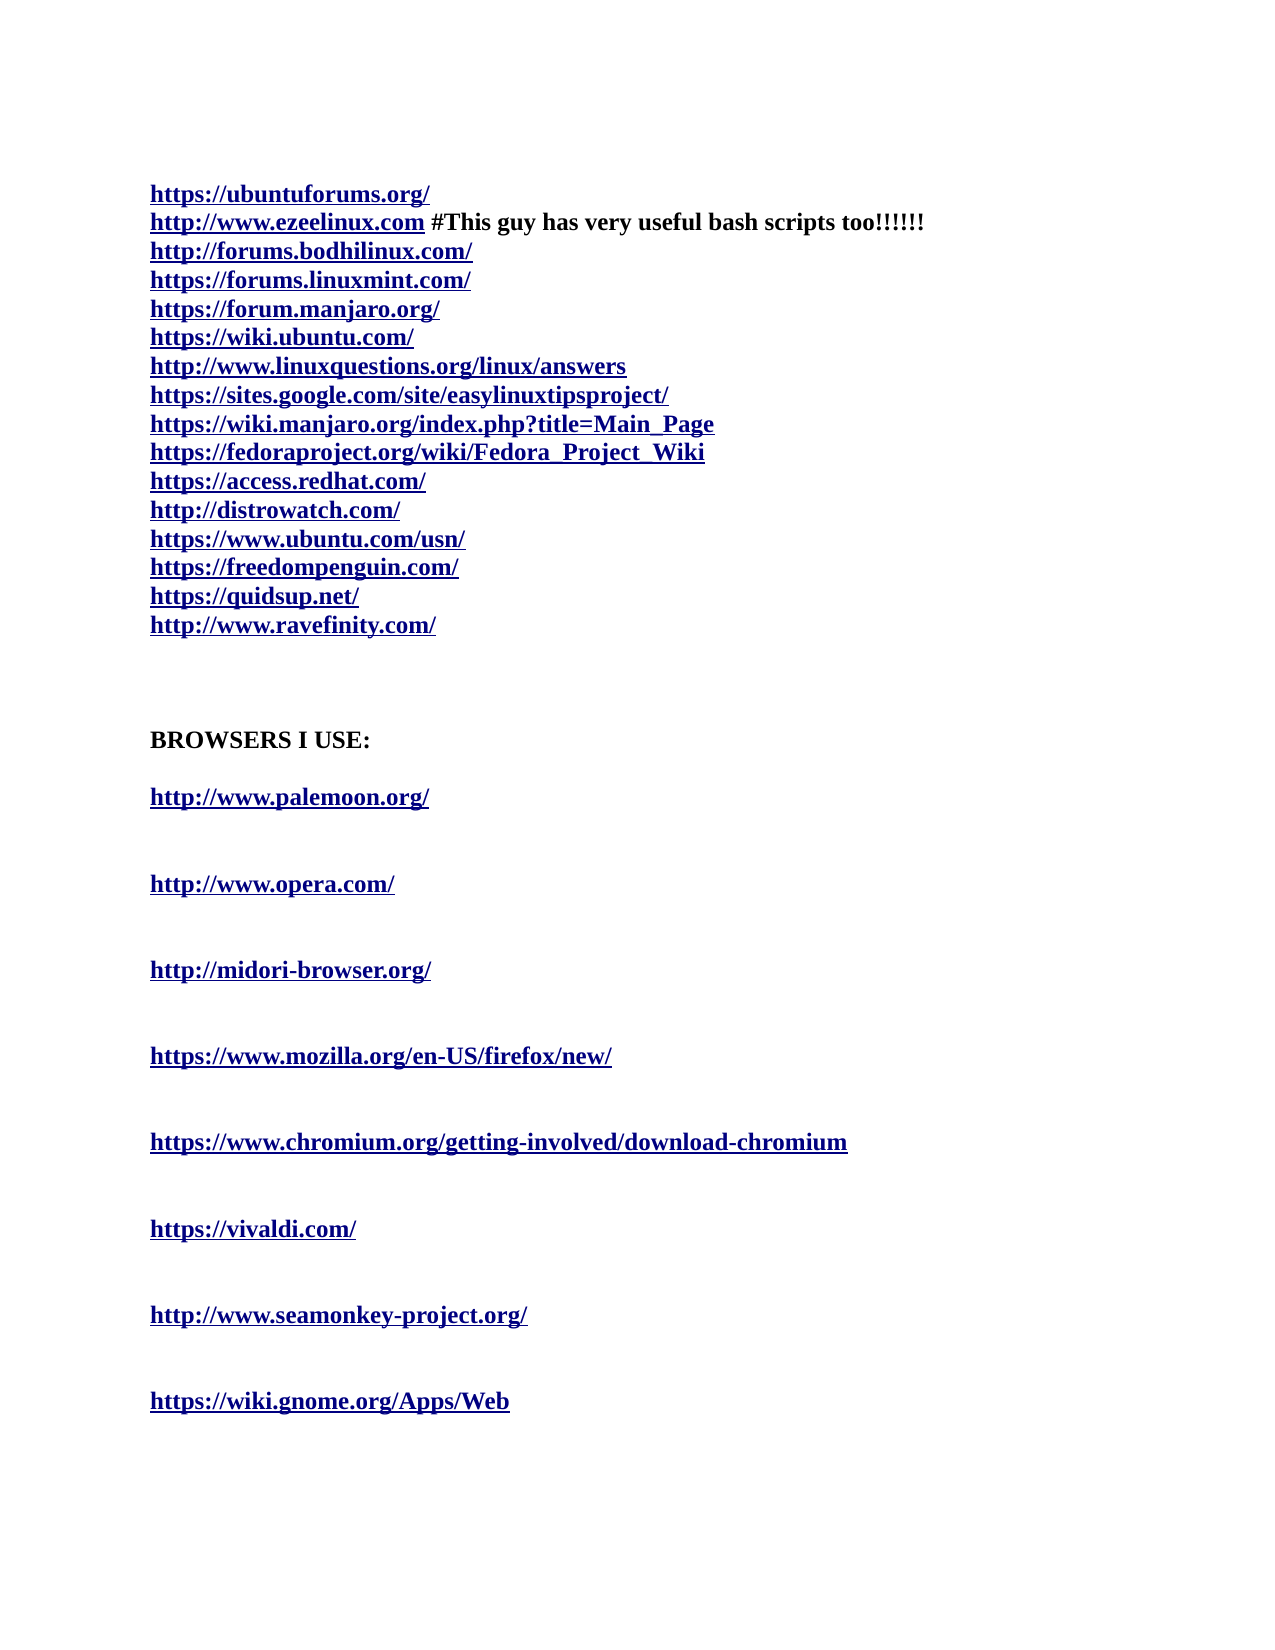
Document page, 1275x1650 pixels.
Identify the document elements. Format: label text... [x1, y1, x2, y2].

text http://midori-browser.org/ [150, 955, 1125, 984]
text https://wiki.gnome.org/Apps/Web [150, 1386, 1125, 1415]
text http://www.opera.com/ [150, 869, 1125, 897]
text https://wiki.manjaro.org/index.php?title=Main_Page [150, 409, 1125, 437]
text https://freedompenguin.com/ [150, 552, 1125, 581]
text https://sites.google.com/site/easylinuxtipsproject/ [150, 380, 1125, 409]
text https://wiki.ubuntu.com/ [150, 322, 1125, 351]
text https://forums.linuxmint.com/ [150, 265, 1125, 294]
text https://forum.manjaro.org/ [150, 294, 1125, 322]
text http://www.seamonkey-project.org/ [150, 1300, 1125, 1329]
text https://www.chromium.org/getting-involved/download-chromium [150, 1127, 1125, 1156]
text http://www.ezeelinux.com #This guy has very useful bash scripts too!!!!!! [150, 207, 1125, 236]
text https://www.mozilla.org/en-US/firefox/new/ [150, 1041, 1125, 1070]
text https://vivaldi.com/ [150, 1214, 1125, 1242]
text https://quidsup.net/ [150, 581, 1125, 610]
text https://www.ubuntu.com/usn/ [150, 524, 1125, 552]
text BROWSERS I USE: [150, 725, 1125, 754]
text http://www.palemoon.org/ [150, 782, 1125, 811]
text http://www.ravefinity.com/ [150, 610, 1125, 639]
text http://forums.bodhilinux.com/ [150, 236, 1125, 265]
text http://www.linuxquestions.org/linux/answers [150, 351, 1125, 380]
text https://ubuntuforums.org/ [150, 179, 1125, 207]
text https://access.redhat.com/ [150, 466, 1125, 495]
text https://fedoraproject.org/wiki/Fedora_Project_Wiki [150, 437, 1125, 466]
text http://distrowatch.com/ [150, 495, 1125, 524]
